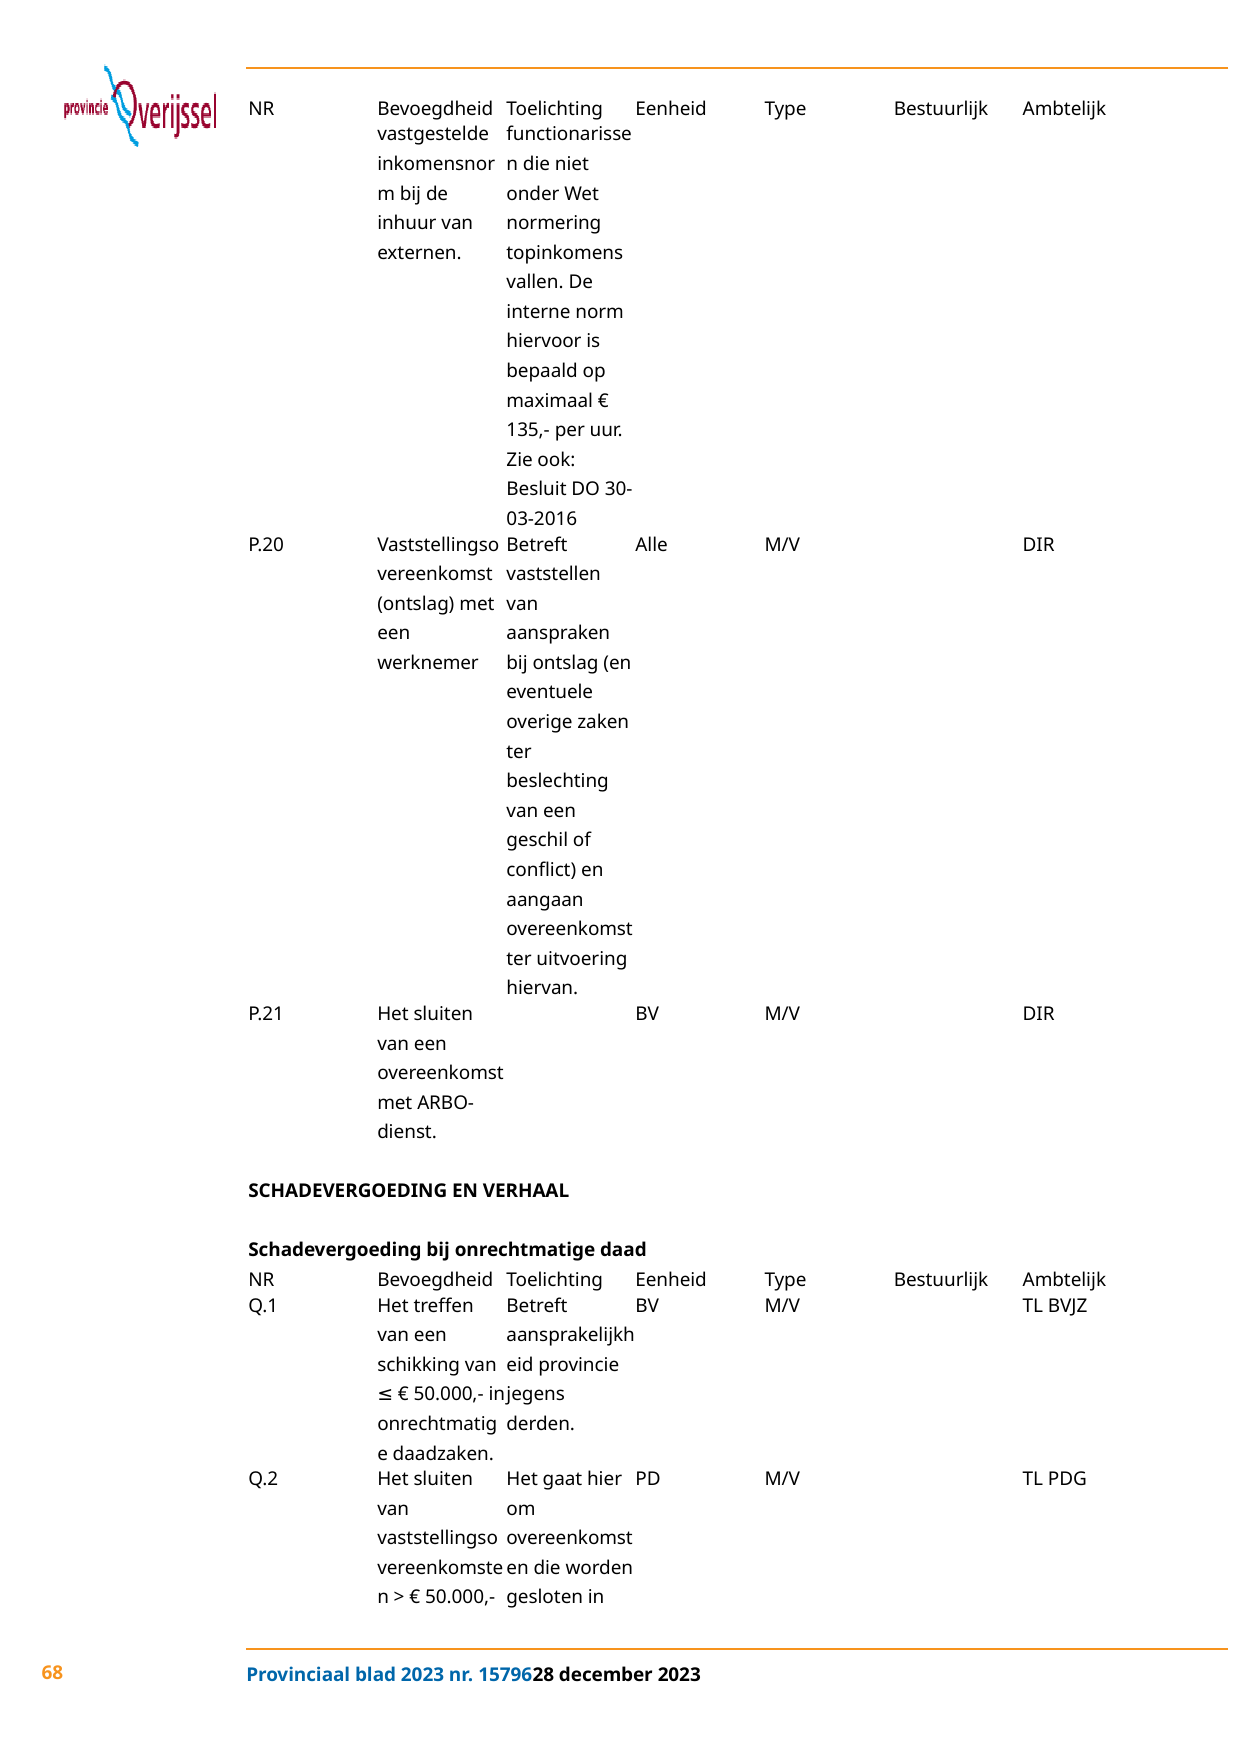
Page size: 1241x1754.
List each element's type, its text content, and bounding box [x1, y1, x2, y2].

table_cell DIR [1023, 531, 1152, 1000]
table_cell [894, 531, 1022, 1000]
table_header Type [764, 95, 893, 121]
table_cell vastgestelde inkomensnorm bij de inhuur van externen. [377, 121, 506, 531]
table_header Bestuurlijk [894, 95, 1022, 121]
table_cell TL BVJZ [1023, 1292, 1152, 1465]
table_cell M/V [764, 1292, 893, 1465]
table_header NR [248, 1266, 377, 1292]
table_cell BV [635, 1000, 764, 1144]
table_header Bevoegdheid [377, 1266, 506, 1292]
table_cell [248, 121, 377, 531]
table_cell BV [635, 1292, 764, 1465]
table_cell Alle [635, 531, 764, 1000]
text Schadevergoeding bij onrechtmatige daad [248, 1236, 1152, 1262]
table_cell Betreft aansprakelijkheid provincie jegens derden. [506, 1292, 635, 1465]
table_cell DIR [1023, 1000, 1152, 1144]
table_cell M/V [764, 1000, 893, 1144]
text SCHADEVERGOEDING EN VERHAAL [248, 1177, 1152, 1203]
table_header Toelichting [506, 95, 635, 121]
table_cell Q.1 [248, 1292, 377, 1465]
table_header Bestuurlijk [894, 1266, 1022, 1292]
table_header Eenheid [635, 1266, 764, 1292]
table_cell M/V [764, 1465, 893, 1609]
table_cell Het sluiten van vaststellingsovereenkomsten > € 50.000,- [377, 1465, 506, 1609]
table_cell functionarissen die niet onder Wet normering topinkomens vallen. De interne norm hiervoor is bepaald op maximaal € 135,- per uur. Zie ook: Besluit DO 30-03-2016 [506, 121, 635, 531]
table_cell Betreft vaststellen van aanspraken bij ontslag (en eventuele overige zaken ter beslechting van een geschil of conflict) en aangaan overeenkomst ter uitvoering hiervan. [506, 531, 635, 1000]
table_cell [894, 1465, 1022, 1609]
table_cell [764, 121, 893, 531]
table_cell Het treffen van een schikking van ≤ € 50.000,- in onrechtmatige daadzaken. [377, 1292, 506, 1465]
picture [41, 47, 231, 172]
table_header NR [248, 95, 377, 121]
table_cell Het gaat hier om overeenkomsten die worden gesloten in [506, 1465, 635, 1609]
table_cell Q.2 [248, 1465, 377, 1609]
table_cell P.21 [248, 1000, 377, 1144]
table_header Ambtelijk [1023, 1266, 1152, 1292]
table_cell [635, 121, 764, 531]
table_cell Vaststellingsovereenkomst (ontslag) met een werknemer [377, 531, 506, 1000]
table_cell [506, 1000, 635, 1144]
table_cell [894, 1000, 1022, 1144]
table_cell Het sluiten van een overeenkomst met ARBO-dienst. [377, 1000, 506, 1144]
table_cell [894, 1292, 1022, 1465]
table_cell PD [635, 1465, 764, 1609]
table_header Bevoegdheid [377, 95, 506, 121]
table_cell [894, 121, 1022, 531]
table_header Type [764, 1266, 893, 1292]
table_cell M/V [764, 531, 893, 1000]
table_cell TL PDG [1023, 1465, 1152, 1609]
table_header Eenheid [635, 95, 764, 121]
table_cell P.20 [248, 531, 377, 1000]
table_header Toelichting [506, 1266, 635, 1292]
table_header Ambtelijk [1023, 95, 1152, 121]
table_cell [1023, 121, 1152, 531]
